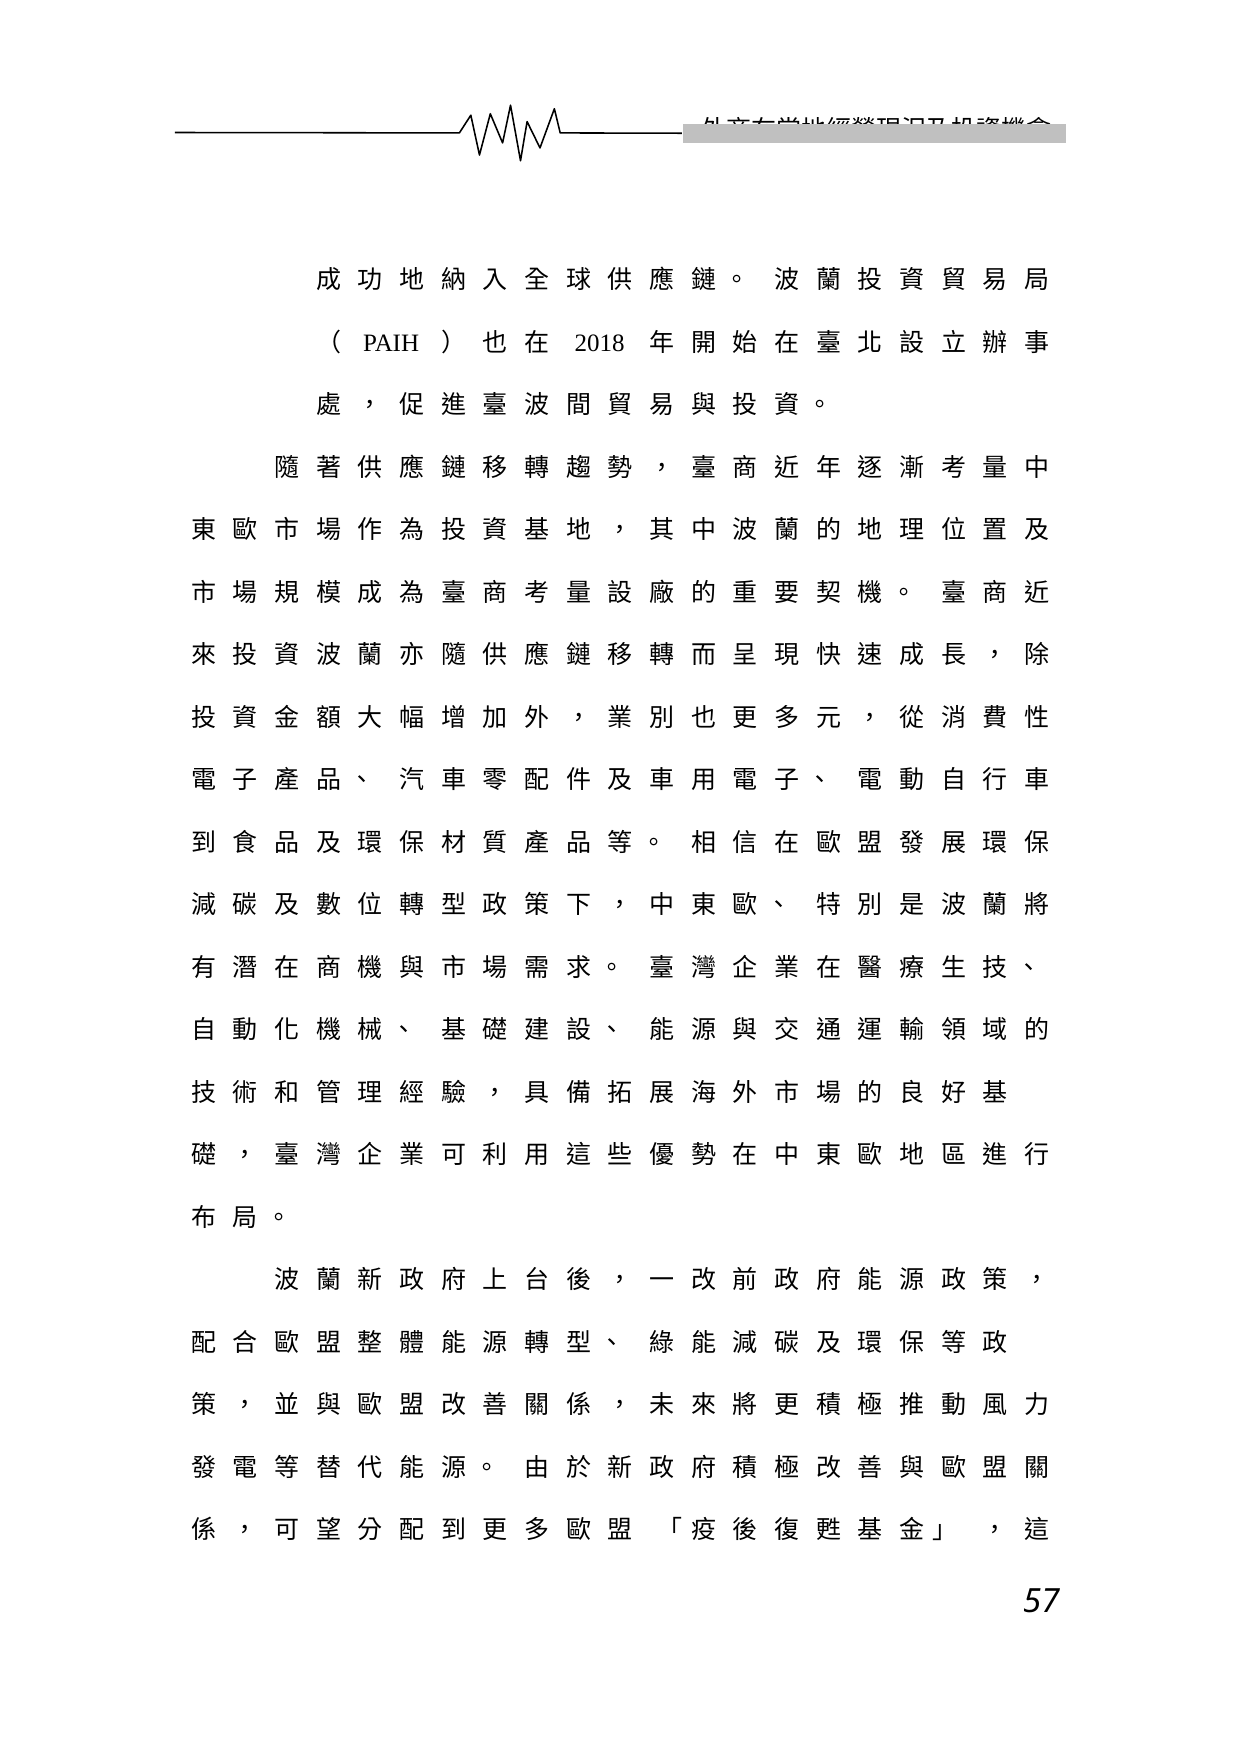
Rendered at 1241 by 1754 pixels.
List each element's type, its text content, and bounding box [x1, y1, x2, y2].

text 隨著供應鏈移轉趨勢，臺商近年逐漸考量中東歐市場作為投資基地，其中波蘭的地理位置及市場規模成為臺商考量設廠的重要契機。臺商近來投資波蘭亦隨供應鏈移轉而呈現快速成長，除投資金額大幅增加外，業別也更多元，從消費性電子產品、汽車零配件及車用電子、電動自行車到食品及環保材質產品等。相信在歐盟發展環保減碳及數位轉型政策下，中東歐、特別是波蘭將有潛在商機與市場需求。臺灣企業在醫療生技、自動化機械、基礎建設、能源與交通運輸領域的技術和管理經驗，具備拓展海外市場的良好基礎，臺灣企業可利用這些優勢在中東歐地區進行布局。 [183, 424, 1058, 1236]
text 成功地納入全球供應鏈。波蘭投資貿易局（PAIH）也在2018年開始在臺北設立辦事處，促進臺波間貿易與投資。 [207, 236, 1058, 424]
text 波蘭新政府上台後，一改前政府能源政策，配合歐盟整體能源轉型、綠能減碳及環保等政策，並與歐盟改善關係，未來將更積極推動風力發電等替代能源。由於新政府積極改善與歐盟關係，可望分配到更多歐盟「疫後復甦基金」，這 [183, 1236, 1058, 1549]
